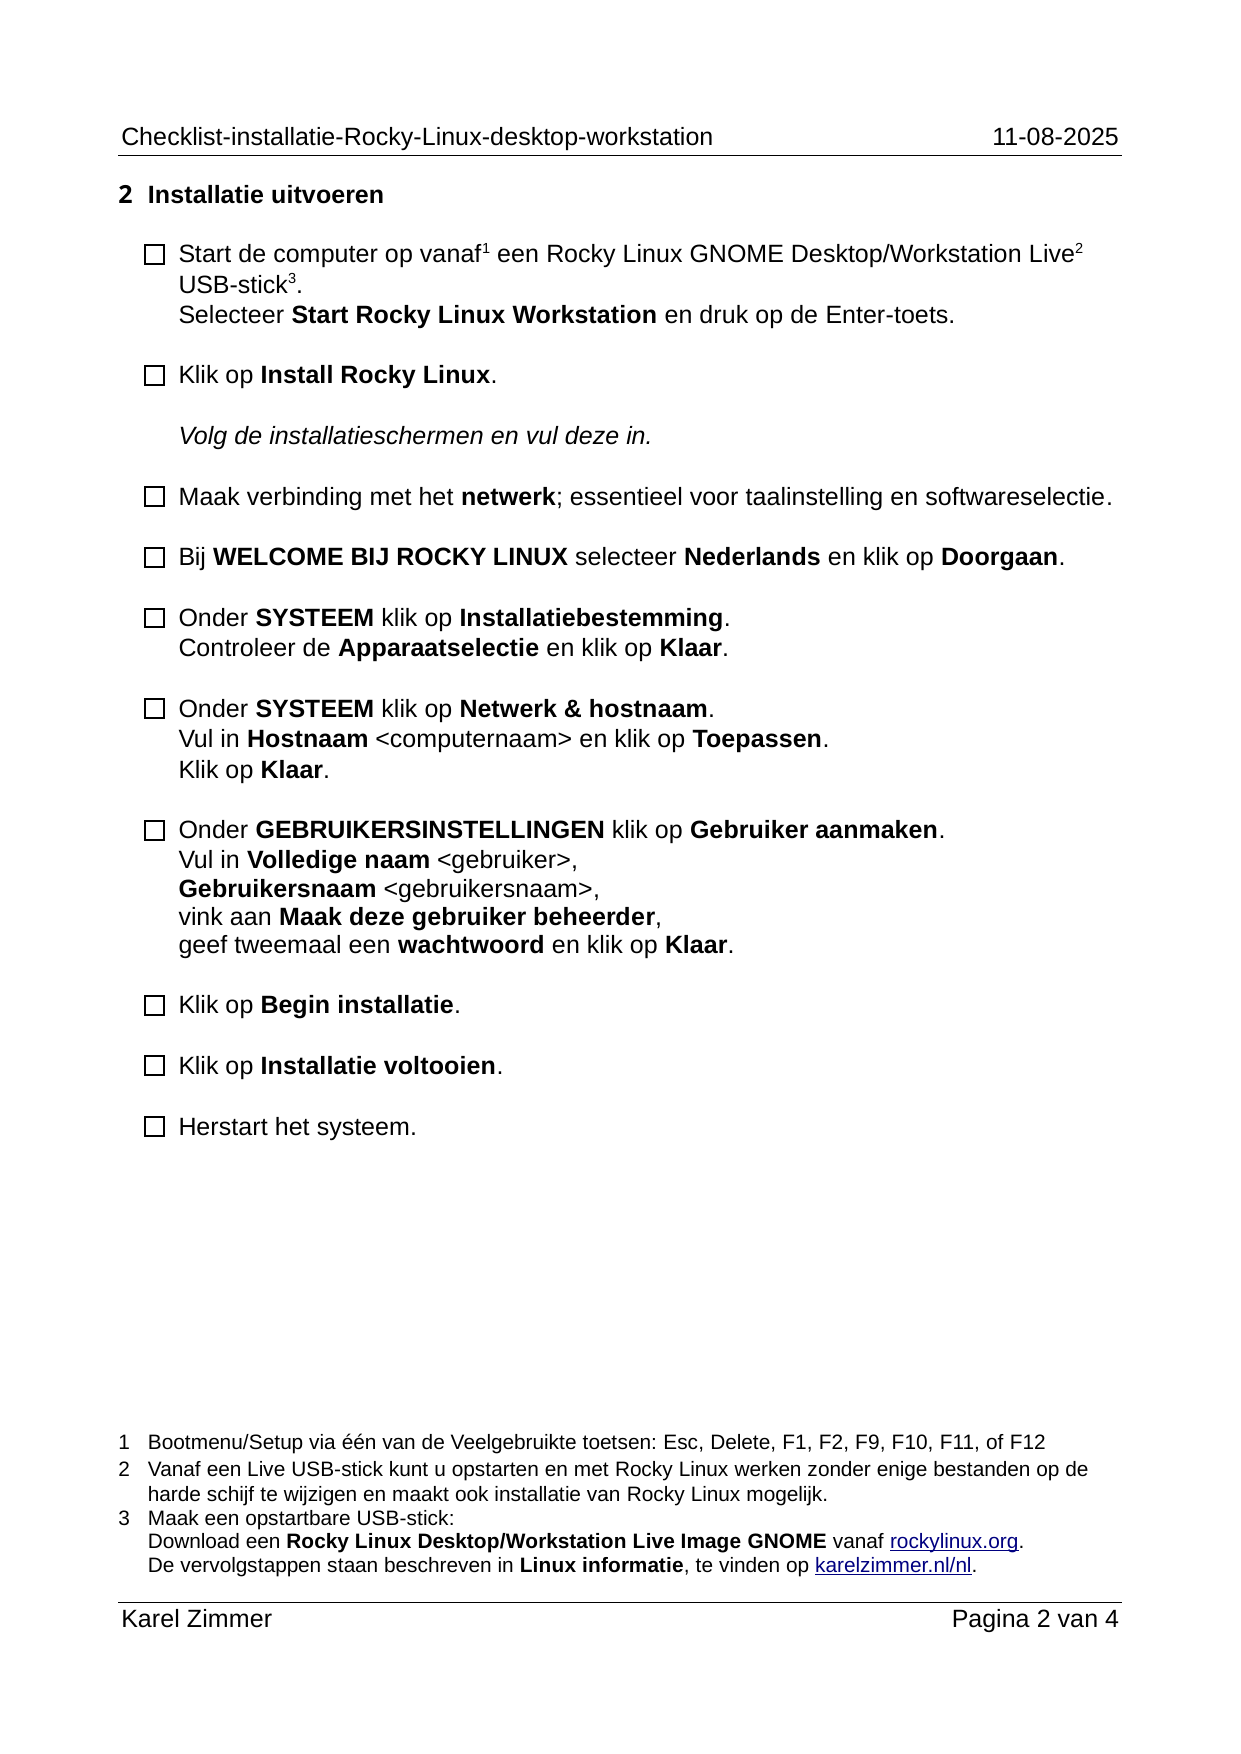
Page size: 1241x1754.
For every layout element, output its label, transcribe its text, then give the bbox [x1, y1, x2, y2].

table_cell [142, 330, 177, 360]
table_cell [142, 603, 177, 633]
table_cell [118, 330, 142, 360]
table_cell Maak verbinding met het netwerk; essentieel voor taalinstelling en softwareselectie. [177, 482, 1122, 512]
table_cell [118, 269, 142, 300]
table_cell [142, 300, 177, 330]
table_cell [142, 482, 177, 512]
table_cell [142, 724, 177, 754]
table_cell [118, 785, 142, 815]
table_cell [118, 1051, 142, 1081]
table_cell [118, 1020, 142, 1051]
table_cell [142, 421, 177, 451]
table_cell Klik op Install Rocky Linux. [177, 360, 1122, 391]
table_cell [142, 960, 177, 990]
table_cell [142, 664, 177, 694]
table_cell [118, 664, 142, 694]
table_cell [142, 542, 177, 572]
table_cell Klik op Klaar. [177, 754, 1122, 785]
table_cell [142, 1020, 177, 1051]
table_cell [177, 960, 1122, 990]
table_cell [142, 785, 177, 815]
table_cell [118, 421, 142, 451]
table_cell Herstart het systeem. [177, 1111, 1122, 1142]
table_cell Volg de installatieschermen en vul deze in. [177, 421, 1122, 451]
table_cell USB-stick. [177, 269, 1122, 300]
table_cell Onder GEBRUIKERSINSTELLINGEN klik op Gebruiker aanmaken. [177, 815, 1122, 845]
table_cell [142, 269, 177, 300]
table_cell [118, 542, 142, 572]
table_cell [118, 1081, 142, 1111]
table_cell [142, 360, 177, 391]
table_cell [177, 391, 1122, 421]
table_cell [177, 785, 1122, 815]
table_cell [177, 512, 1122, 542]
table_cell [118, 815, 142, 845]
table_cell Onder SYSTEEM klik op Installatiebestemming. [177, 603, 1122, 633]
table_cell [118, 694, 142, 724]
table_cell [142, 451, 177, 482]
table_cell [177, 664, 1122, 694]
table_cell [118, 482, 142, 512]
table_cell [118, 960, 142, 990]
table_cell [118, 845, 142, 960]
table_cell [118, 1111, 142, 1142]
table_cell [177, 330, 1122, 360]
list Installatie uitvoeren [118, 177, 1122, 211]
table_cell [142, 1081, 177, 1111]
table_cell [142, 573, 177, 603]
table_cell [118, 603, 142, 633]
table_cell Klik op Installatie voltooien. [177, 1051, 1122, 1081]
table_header [142, 239, 177, 269]
table_cell [177, 1020, 1122, 1051]
table_cell [142, 694, 177, 724]
table_header [118, 239, 142, 269]
table_cell [118, 633, 142, 663]
table_cell Vul in Hostnaam <computernaam> en klik op Toepassen. [177, 724, 1122, 754]
table_cell [142, 1111, 177, 1142]
table_cell [142, 391, 177, 421]
table_cell [118, 724, 142, 754]
table_cell [142, 754, 177, 785]
table_cell [118, 512, 142, 542]
table_cell [177, 451, 1122, 482]
table_cell [118, 391, 142, 421]
table_cell [177, 573, 1122, 603]
table_cell Bij WELCOME BIJ ROCKY LINUX selecteer Nederlands en klik op Doorgaan. [177, 542, 1122, 572]
table_cell Klik op Begin installatie. [177, 990, 1122, 1020]
table_cell [142, 633, 177, 663]
table_cell [118, 990, 142, 1020]
table_cell Vul in Volledige naam <gebruiker>, Gebruikersnaam <gebruikersnaam>, vink aan Maak deze gebruiker beheerder, geef tweemaal een wachtwoord en klik op Klaar. [177, 845, 1122, 960]
table_cell [118, 754, 142, 785]
table_cell [118, 451, 142, 482]
table_cell [142, 845, 177, 960]
table_cell Onder SYSTEEM klik op Netwerk & hostnaam. [177, 694, 1122, 724]
table_cell [142, 512, 177, 542]
table_cell [177, 1081, 1122, 1111]
table_header Start de computer op vanaf een Rocky Linux GNOME Desktop/Workstation Live [177, 239, 1122, 269]
table_cell [118, 360, 142, 391]
table_cell [142, 1051, 177, 1081]
table_cell [142, 990, 177, 1020]
table_cell [142, 815, 177, 845]
table_cell [118, 573, 142, 603]
table_cell Controleer de Apparaatselectie en klik op Klaar. [177, 633, 1122, 663]
table_cell [118, 300, 142, 330]
table_cell Selecteer Start Rocky Linux Workstation en druk op de Enter-toets. [177, 300, 1122, 330]
